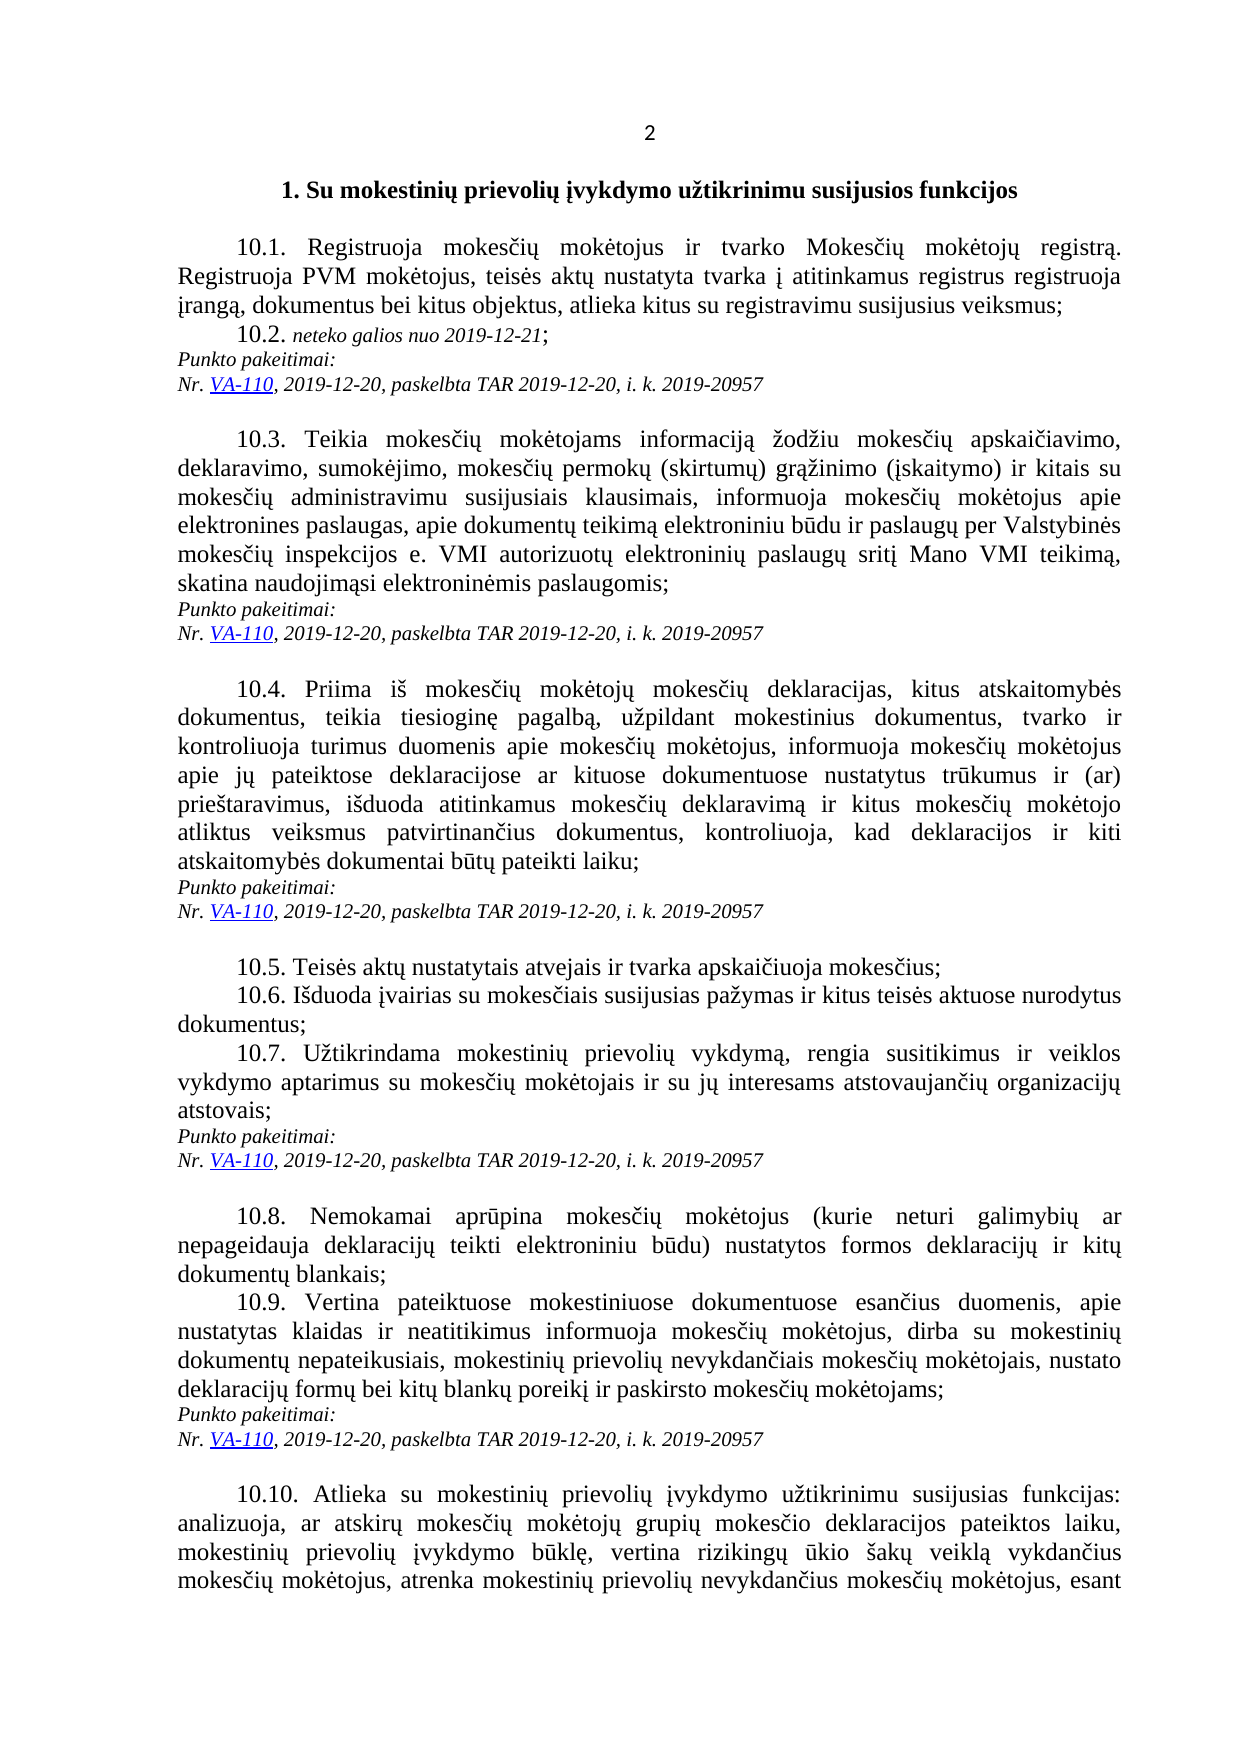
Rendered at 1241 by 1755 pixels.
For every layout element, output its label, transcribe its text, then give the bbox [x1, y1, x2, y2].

text Punkto pakeitimai: [177, 347, 1122, 371]
text Punkto pakeitimai: [177, 875, 1122, 899]
text 10.2. neteko galios nuo 2019-12-21; [177, 319, 1122, 347]
text 10.9. Vertina pateiktuose mokestiniuose dokumentuose esančius duomenis, apie nustatytas klaidas ir neatitikimus informuoja mokesčių mokėtojus, dirba su mokestinių dokumentų nepateikusiais, mokestinių prievolių nevykdančiais mokesčių mokėtojais, nustato deklaracijų formų bei kitų blankų poreikį ir paskirsto mokesčių mokėtojams; [177, 1287, 1122, 1402]
text Nr. VA-110, 2019-12-20, paskelbta TAR 2019-12-20, i. k. 2019-20957 [177, 1426, 1122, 1451]
text 10.4. Priima iš mokesčių mokėtojų mokesčių deklaracijas, kitus atskaitomybės dokumentus, teikia tiesioginę pagalbą, užpildant mokestinius dokumentus, tvarko ir kontroliuoja turimus duomenis apie mokesčių mokėtojus, informuoja mokesčių mokėtojus apie jų pateiktose deklaracijose ar kituose dokumentuose nustatytus trūkumus ir (ar) prieštaravimus, išduoda atitinkamus mokesčių deklaravimą ir kitus mokesčių mokėtojo atliktus veiksmus patvirtinančius dokumentus, kontroliuoja, kad deklaracijos ir kiti atskaitomybės dokumentai būtų pateikti laiku; [177, 674, 1122, 875]
text 10.6. Išduoda įvairias su mokesčiais susijusias pažymas ir kitus teisės aktuose nurodytus dokumentus; [177, 981, 1122, 1038]
text Punkto pakeitimai: [177, 1124, 1122, 1148]
text Punkto pakeitimai: [177, 597, 1122, 621]
text 10.10. Atlieka su mokestinių prievolių įvykdymo užtikrinimu susijusias funkcijas: analizuoja, ar atskirų mokesčių mokėtojų grupių mokesčio deklaracijos pateiktos laiku, mokestinių prievolių įvykdymo būklę, vertina rizikingų ūkio šakų veiklą vykdančius mokesčių mokėtojus, atrenka mokestinių prievolių nevykdančius mokesčių mokėtojus, esant [177, 1479, 1122, 1594]
text 10.8. Nemokamai aprūpina mokesčių mokėtojus (kurie neturi galimybių ar nepageidauja deklaracijų teikti elektroniniu būdu) nustatytos formos deklaracijų ir kitų dokumentų blankais; [177, 1201, 1122, 1287]
text 10.1. Registruoja mokesčių mokėtojus ir tvarko Mokesčių mokėtojų registrą. Registruoja PVM mokėtojus, teisės aktų nustatyta tvarka į atitinkamus registrus registruoja įrangą, dokumentus bei kitus objektus, atlieka kitus su registravimu susijusius veiksmus; [177, 232, 1122, 319]
text Nr. VA-110, 2019-12-20, paskelbta TAR 2019-12-20, i. k. 2019-20957 [177, 899, 1122, 923]
text Nr. VA-110, 2019-12-20, paskelbta TAR 2019-12-20, i. k. 2019-20957 [177, 1148, 1122, 1172]
text 10.3. Teikia mokesčių mokėtojams informaciją žodžiu mokesčių apskaičiavimo, deklaravimo, sumokėjimo, mokesčių permokų (skirtumų) grąžinimo (įskaitymo) ir kitais su mokesčių administravimu susijusiais klausimais, informuoja mokesčių mokėtojus apie elektronines paslaugas, apie dokumentų teikimą elektroniniu būdu ir paslaugų per Valstybinės mokesčių inspekcijos e. VMI autorizuotų elektroninių paslaugų sritį Mano VMI teikimą, skatina naudojimąsi elektroninėmis paslaugomis; [177, 424, 1122, 597]
text Nr. VA-110, 2019-12-20, paskelbta TAR 2019-12-20, i. k. 2019-20957 [177, 621, 1122, 645]
text 1. Su mokestinių prievolių įvykdymo užtikrinimu susijusios funkcijos [177, 175, 1122, 204]
text 10.5. Teisės aktų nustatytais atvejais ir tvarka apskaičiuoja mokesčius; [177, 952, 1122, 981]
text Punkto pakeitimai: [177, 1402, 1122, 1426]
text Nr. VA-110, 2019-12-20, paskelbta TAR 2019-12-20, i. k. 2019-20957 [177, 371, 1122, 396]
text 10.7. Užtikrindama mokestinių prievolių vykdymą, rengia susitikimus ir veiklos vykdymo aptarimus su mokesčių mokėtojais ir su jų interesams atstovaujančių organizacijų atstovais; [177, 1038, 1122, 1124]
